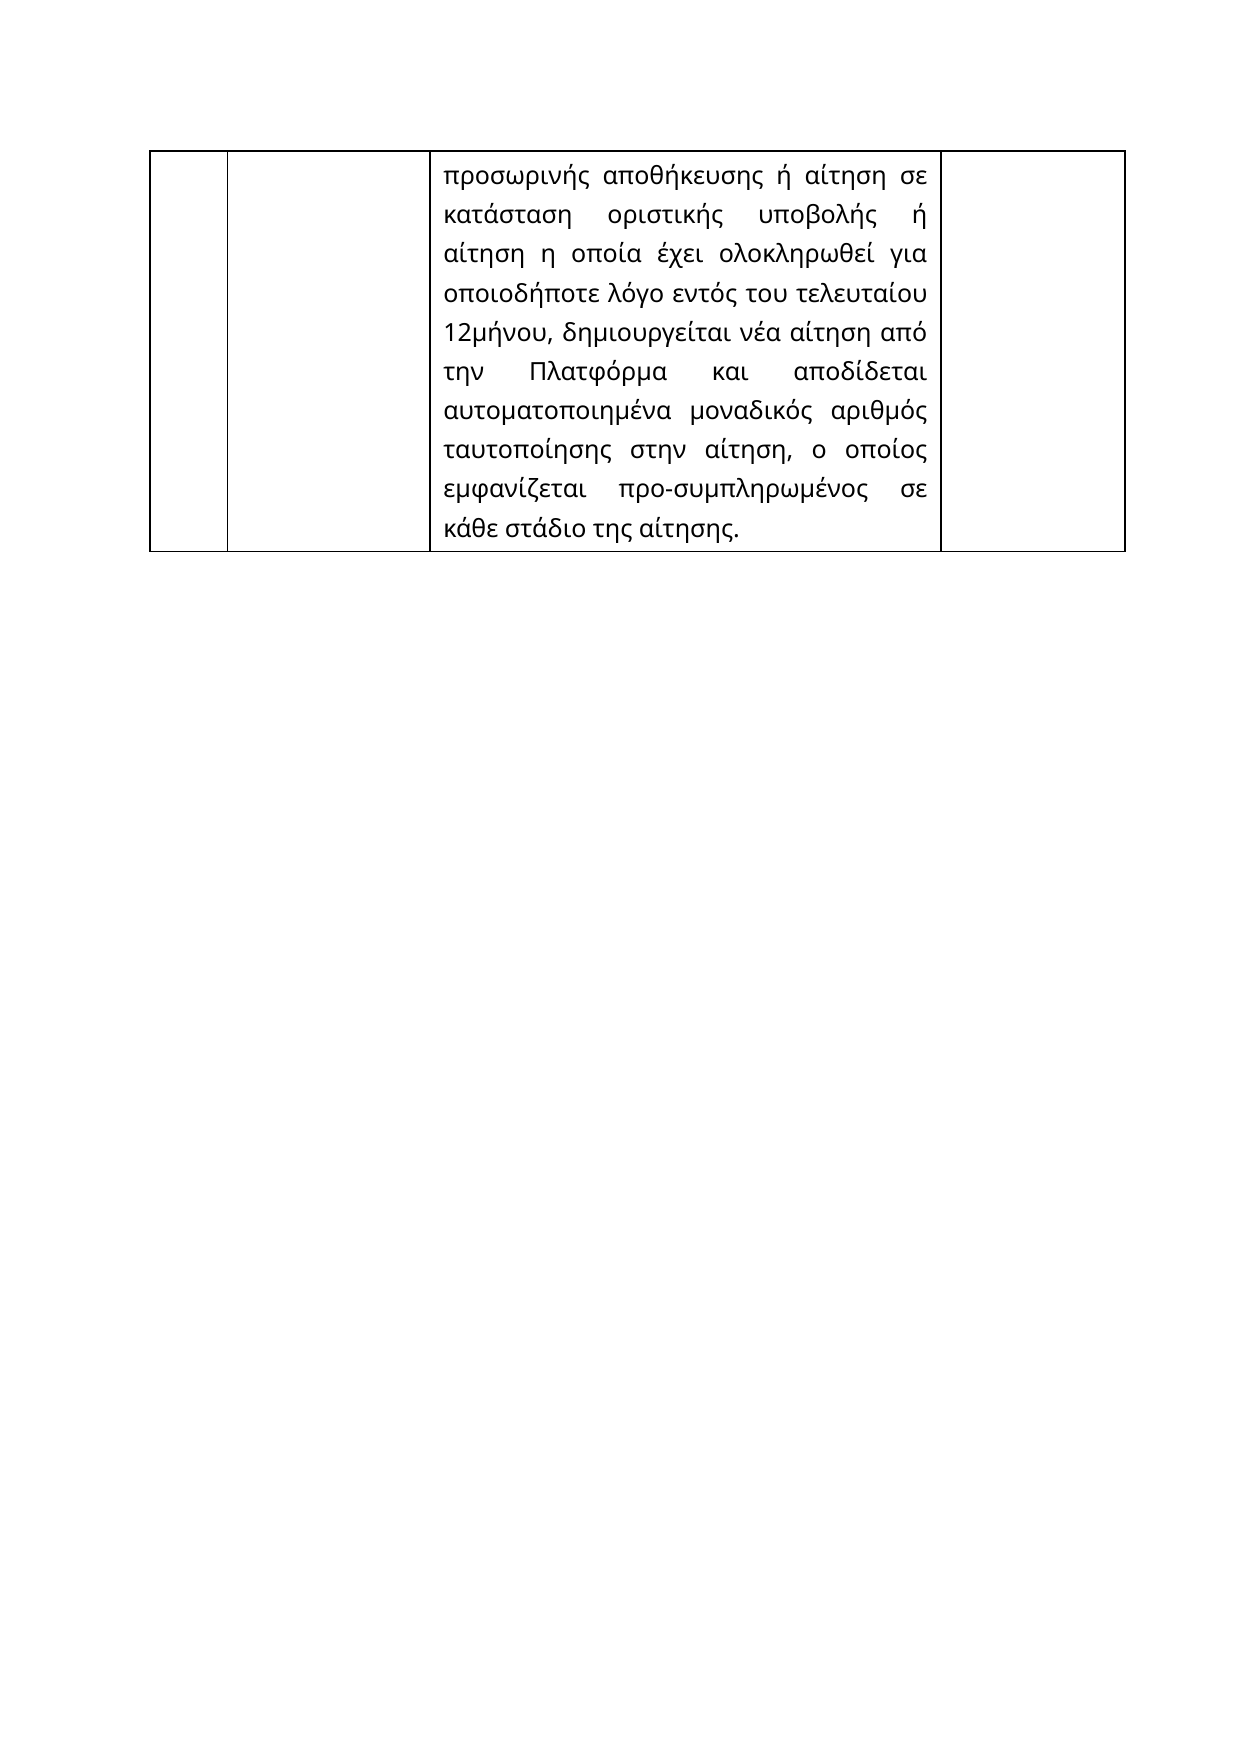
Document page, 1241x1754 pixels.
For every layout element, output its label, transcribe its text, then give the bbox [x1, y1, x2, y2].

table_cell προσωρινής αποθήκευσης ή αίτηση σε κατάσταση οριστικής υποβολής ή αίτηση η οποία έχει ολοκληρωθεί για οποιοδήποτε λόγο εντός του τελευταίου 12μήνου, δημιουργείται νέα αίτηση από την Πλατφόρμα και αποδίδεται αυτοματοποιημένα μοναδικός αριθμός ταυτοποίησης στην αίτηση, ο οποίος εμφανίζεται προ-συμπληρωμένος σε κάθε στάδιο της αίτησης. [431, 152, 940, 551]
table_cell [228, 152, 429, 551]
table_cell [942, 152, 1124, 551]
table_cell [151, 152, 227, 551]
